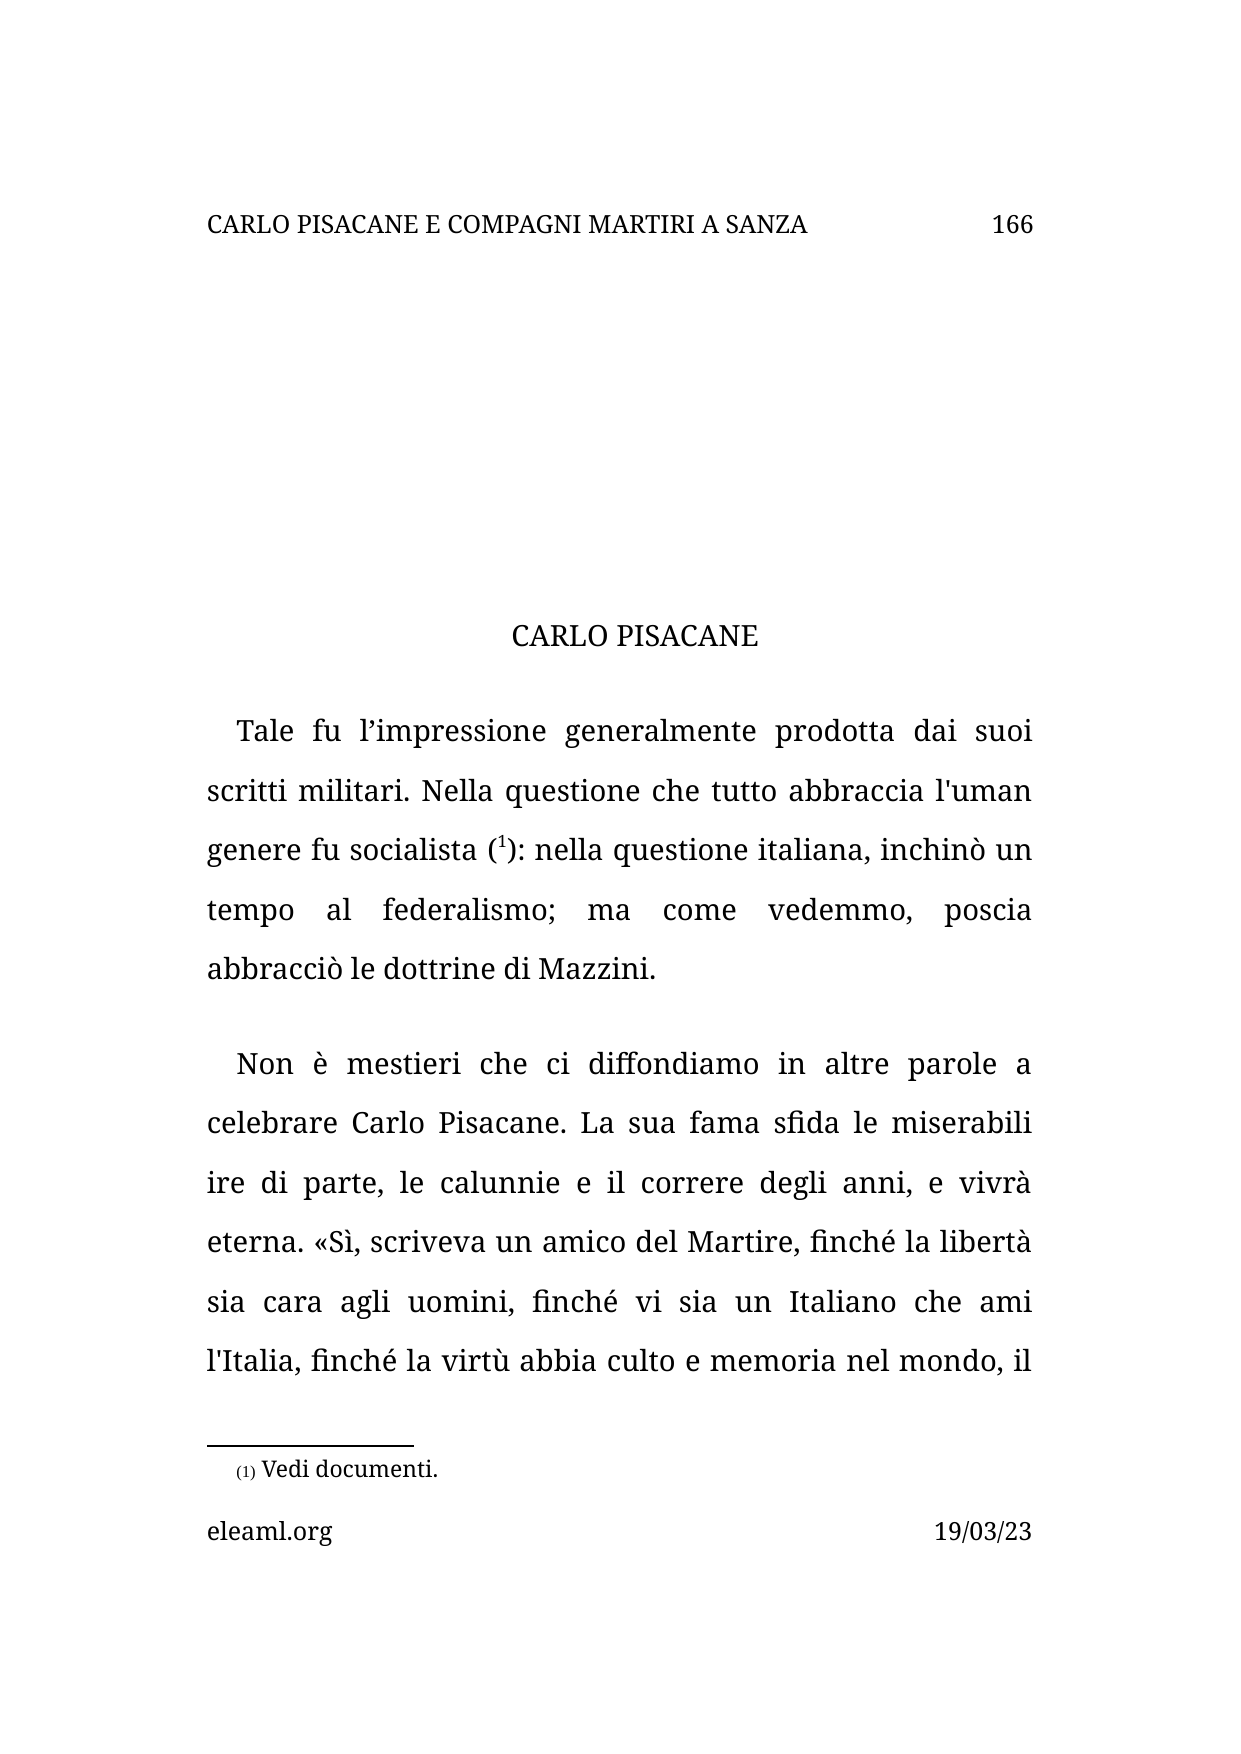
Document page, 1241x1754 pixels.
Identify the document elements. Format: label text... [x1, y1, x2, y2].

text Vedi documenti. [207, 1452, 1033, 1484]
text CARLO PISACANE [207, 616, 1033, 655]
text Non è mestieri che ci diffondiamo in altre parole a celebrare Carlo Pisacane. La sua fama sfida le miserabili ire di parte, le calunnie e il correre degli anni, e vivrà eterna. «Sì, scriveva un amico del Martire, finché la libertà sia cara agli uomini, finché vi sia un Italiano che ami l'Italia, finché la virtù abbia culto e memoria nel mondo, il [207, 1043, 1033, 1380]
text Tale fu l’impressione generalmente prodotta dai suoi scritti militari. Nella questione che tutto abbraccia l'uman genere fu socialista (): nella questione italiana, inchinò un tempo al federalismo; ma come vedemmo, poscia abbracciò le dottrine di Mazzini. [207, 710, 1033, 988]
